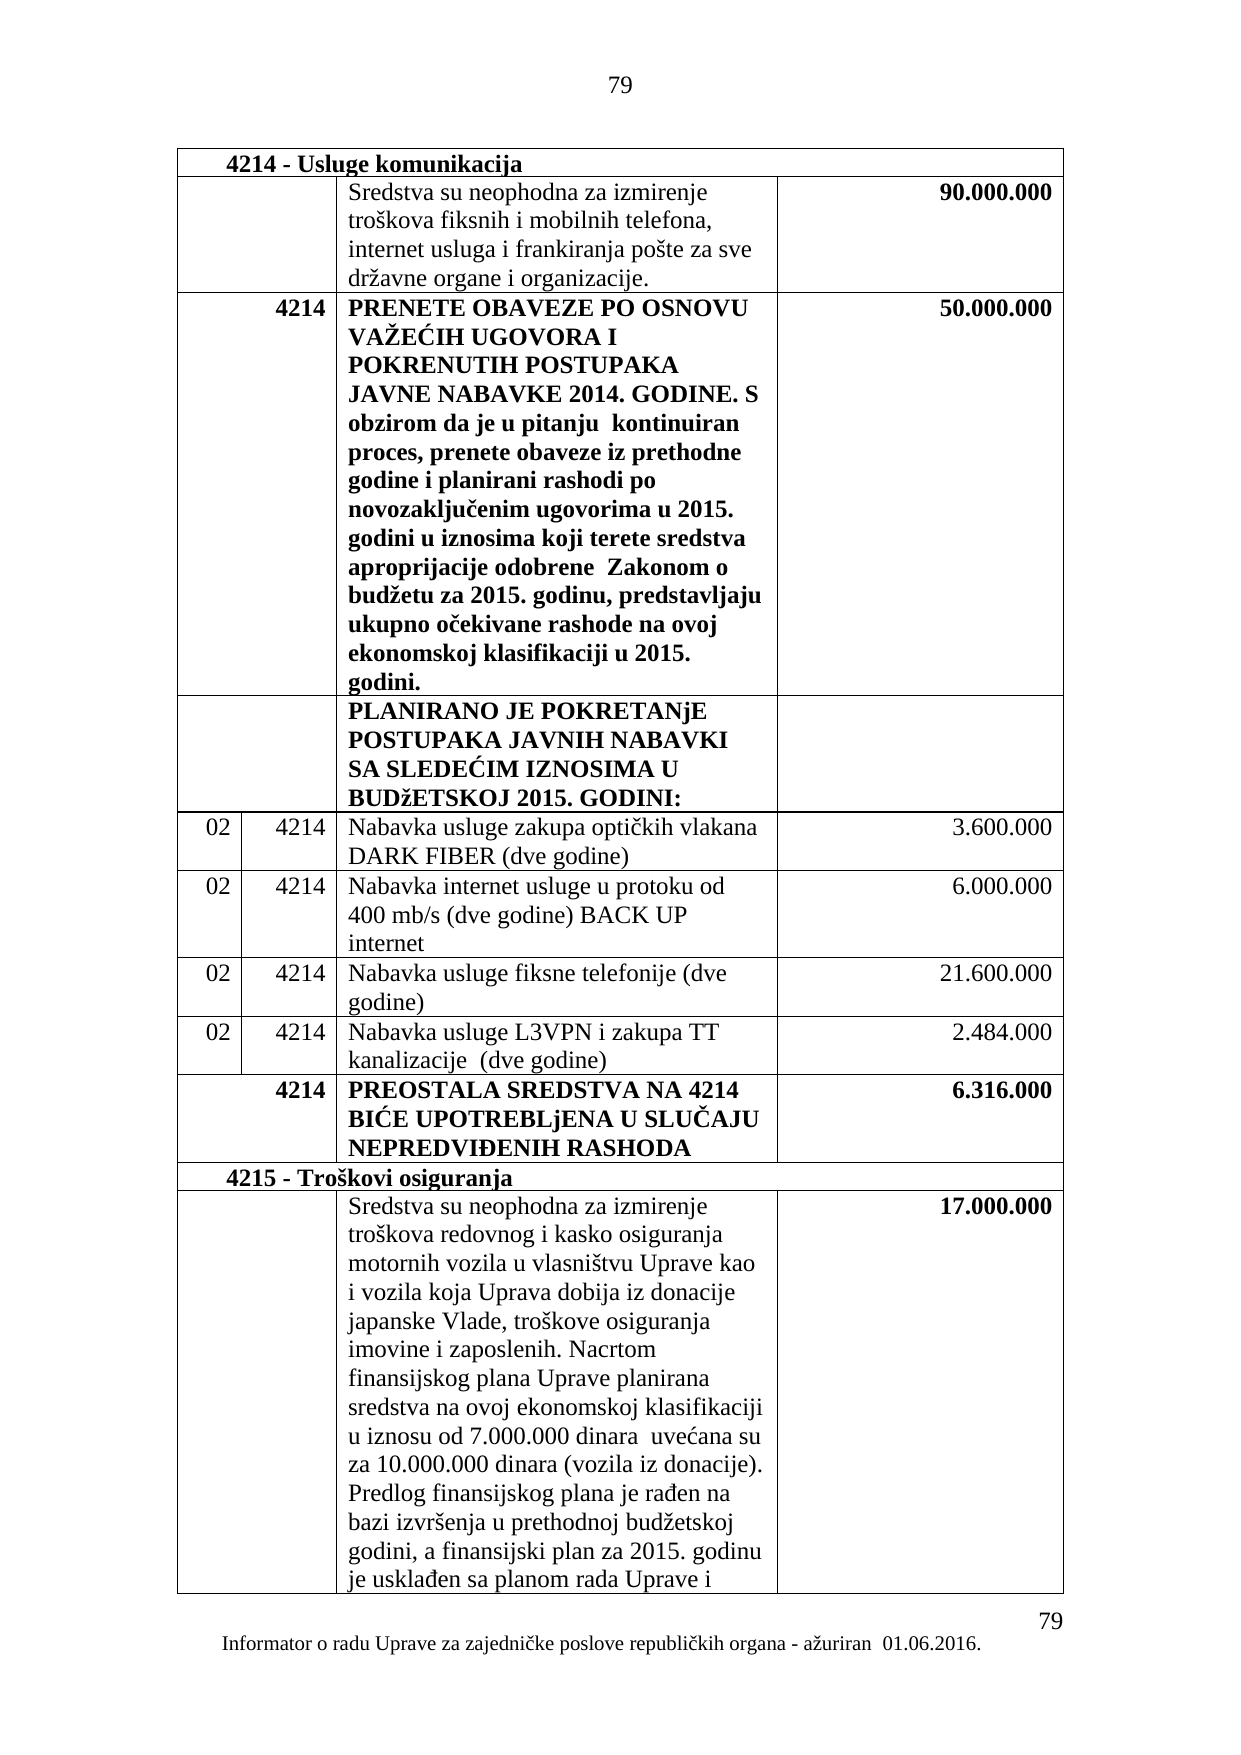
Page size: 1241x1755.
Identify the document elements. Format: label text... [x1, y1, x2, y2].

table_cell [178, 696, 336, 811]
table_cell 2.484.000 [778, 1017, 1063, 1074]
table_cell PRENETE OBAVEZE PO OSNOVU VAŽEĆIH UGOVORA I POKRENUTIH POSTUPAKA JAVNE NABAVKE 2014. GODINE. S obzirom da je u pitanju kontinuiran proces, prenete obaveze iz prethodne godine i planirani rashodi po novozaklјučenim ugovorima u 2015. godini u iznosima koji terete sredstva aproprijacije odobrene Zakonom o budžetu za 2015. godinu, predstavlјaju ukupno očekivane rashode na ovoj ekonomskoj klasifikaciji u 2015. godini. [337, 293, 777, 695]
table_cell Nabavka usluge zakupa optičkih vlakana DARK FIBER (dve godine) [337, 813, 777, 870]
table_cell 17.000.000 [778, 1191, 1063, 1593]
table_cell 4214 [178, 1075, 336, 1162]
table_cell 02 [178, 813, 241, 870]
table_cell 6.000.000 [778, 871, 1063, 957]
table_cell 4215 - Troškovi osiguranja [178, 1163, 1063, 1190]
table_cell Nabavka internet usluge u protoku od 400 mb/s (dve godine) BACK UP internet [337, 871, 777, 957]
table_cell 02 [178, 1017, 241, 1074]
table_cell Nabavka usluge L3VPN i zakupa TT kanalizacije (dve godine) [337, 1017, 777, 1074]
table_cell 4214 [242, 871, 336, 957]
table_cell 4214 [178, 293, 336, 695]
table_cell 3.600.000 [778, 813, 1063, 870]
table_cell PREOSTALA SREDSTVA NA 4214 BIĆE UPOTREBLjENA U SLUČAJU NEPREDVIĐENIH RASHODA [337, 1075, 777, 1162]
table_cell 4214 [242, 958, 336, 1016]
table_cell 02 [178, 871, 241, 957]
table_cell 50.000.000 [778, 293, 1063, 695]
table_cell 4214 [242, 1017, 336, 1074]
table_cell [778, 696, 1063, 811]
table_cell 90.000.000 [778, 177, 1063, 292]
table_cell 02 [178, 958, 241, 1016]
table_cell Nabavka usluge fiksne telefonije (dve godine) [337, 958, 777, 1016]
table_cell 21.600.000 [778, 958, 1063, 1016]
table_cell Sredstva su neophodna za izmirenje troškova fiksnih i mobilnih telefona, internet usluga i frankiranja pošte za sve državne organe i organizacije. [337, 177, 777, 292]
table_cell Sredstva su neophodna za izmirenje troškova redovnog i kasko osiguranja motornih vozila u vlasništvu Uprave kao i vozila koja Uprava dobija iz donacije japanske Vlade, troškove osiguranja imovine i zaposlenih. Nacrtom finansijskog plana Uprave planirana sredstva na ovoj ekonomskoj klasifikaciji u iznosu od 7.000.000 dinara uvećana su za 10.000.000 dinara (vozila iz donacije). Predlog finansijskog plana je rađen na bazi izvršenja u prethodnoj budžetskoj godini, a finansijski plan za 2015. godinu je usklađen sa planom rada Uprave i [337, 1191, 777, 1593]
table_cell PLANIRANO JE POKRETANјE POSTUPAKA JAVNIH NABAVKI SA SLEDEĆIM IZNOSIMA U BUDžETSKOJ 2015. GODINI: [337, 696, 777, 811]
table_cell 4214 - Usluge komunikacija [178, 149, 1063, 176]
table_cell [178, 177, 336, 292]
table_cell [178, 1191, 336, 1593]
table_cell 6.316.000 [778, 1075, 1063, 1162]
table_cell 4214 [242, 813, 336, 870]
